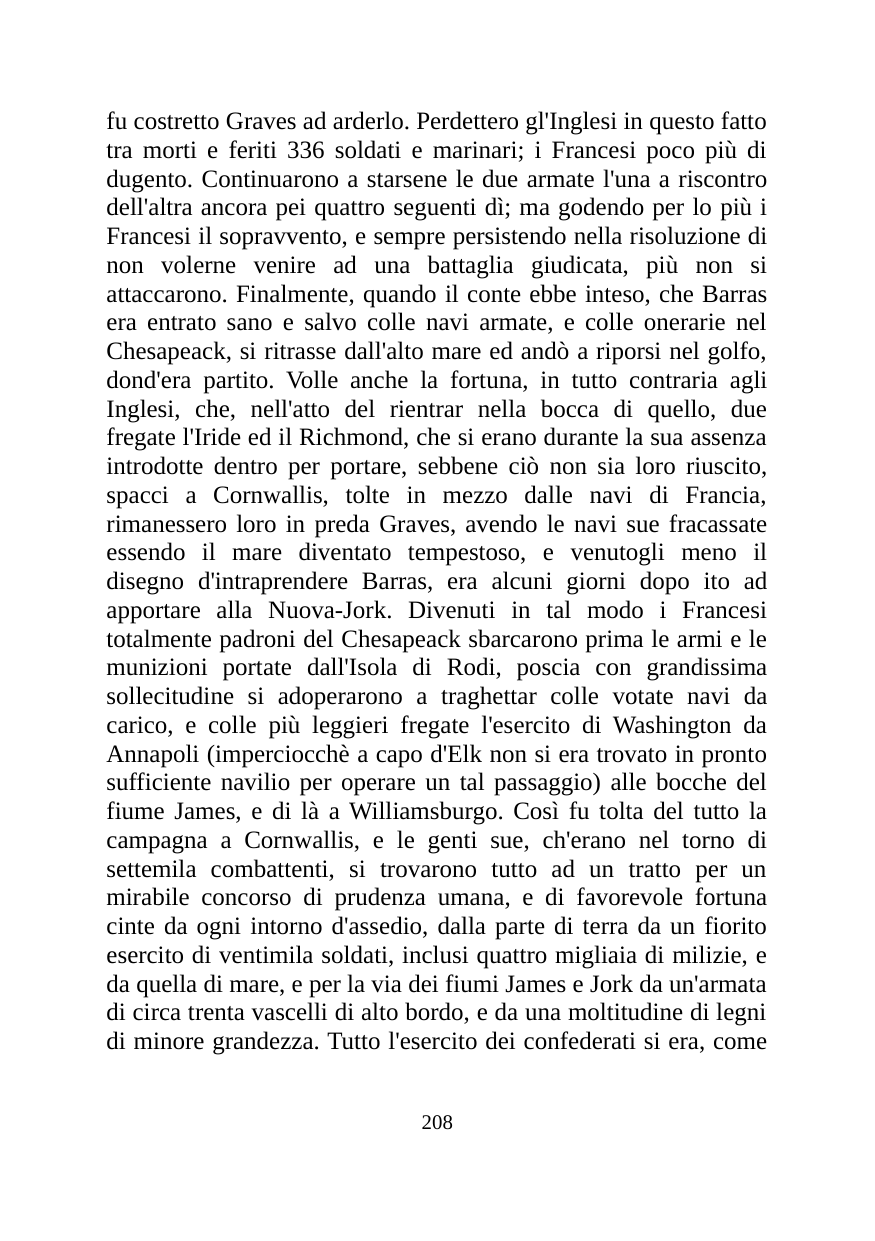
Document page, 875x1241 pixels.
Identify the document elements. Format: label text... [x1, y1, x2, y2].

text fu costretto Graves ad arderlo. Perdettero gl'Inglesi in questo fatto tra morti e feriti 336 soldati e marinari; i Francesi poco più di dugento. Continuarono a starsene le due armate l'una a riscontro dell'altra ancora pei quattro seguenti dì; ma godendo per lo più i Francesi il sopravvento, e sempre persistendo nella risoluzione di non volerne venire ad una battaglia giudicata, più non si attaccarono. Finalmente, quando il conte ebbe inteso, che Barras era entrato sano e salvo colle navi armate, e colle onerarie nel Chesapeack, si ritrasse dall'alto mare ed andò a riporsi nel golfo, dond'era partito. Volle anche la fortuna, in tutto contraria agli Inglesi, che, nell'atto del rientrar nella bocca di quello, due fregate l'Iride ed il Richmond, che si erano durante la sua assenza introdotte dentro per portare, sebbene ciò non sia loro riuscito, spacci a Cornwallis, tolte in mezzo dalle navi di Francia, rimanessero loro in preda Graves, avendo le navi sue fracassate essendo il mare diventato tempestoso, e venutogli meno il disegno d'intraprendere Barras, era alcuni giorni dopo ito ad apportare alla Nuova-Jork. Divenuti in tal modo i Francesi totalmente padroni del Chesapeack sbarcarono prima le armi e le munizioni portate dall'Isola di Rodi, poscia con grandissima sollecitudine si adoperarono a traghettar colle votate navi da carico, e colle più leggieri fregate l'esercito di Washington da Annapoli (imperciocchè a capo d'Elk non si era trovato in pronto sufficiente navilio per operare un tal passaggio) alle bocche del fiume James, e di là a Williamsburgo. Così fu tolta del tutto la campagna a Cornwallis, e le genti sue, ch'erano nel torno di settemila combattenti, si trovarono tutto ad un tratto per un mirabile concorso di prudenza umana, e di favorevole fortuna cinte da ogni intorno d'assedio, dalla parte di terra da un fiorito esercito di ventimila soldati, inclusi quattro migliaia di milizie, e da quella di mare, e per la via dei fiumi James e Jork da un'armata di circa trenta vascelli di alto bordo, e da una moltitudine di legni di minore grandezza. Tutto l'esercito dei confederati si era, come [106, 106, 768, 1055]
